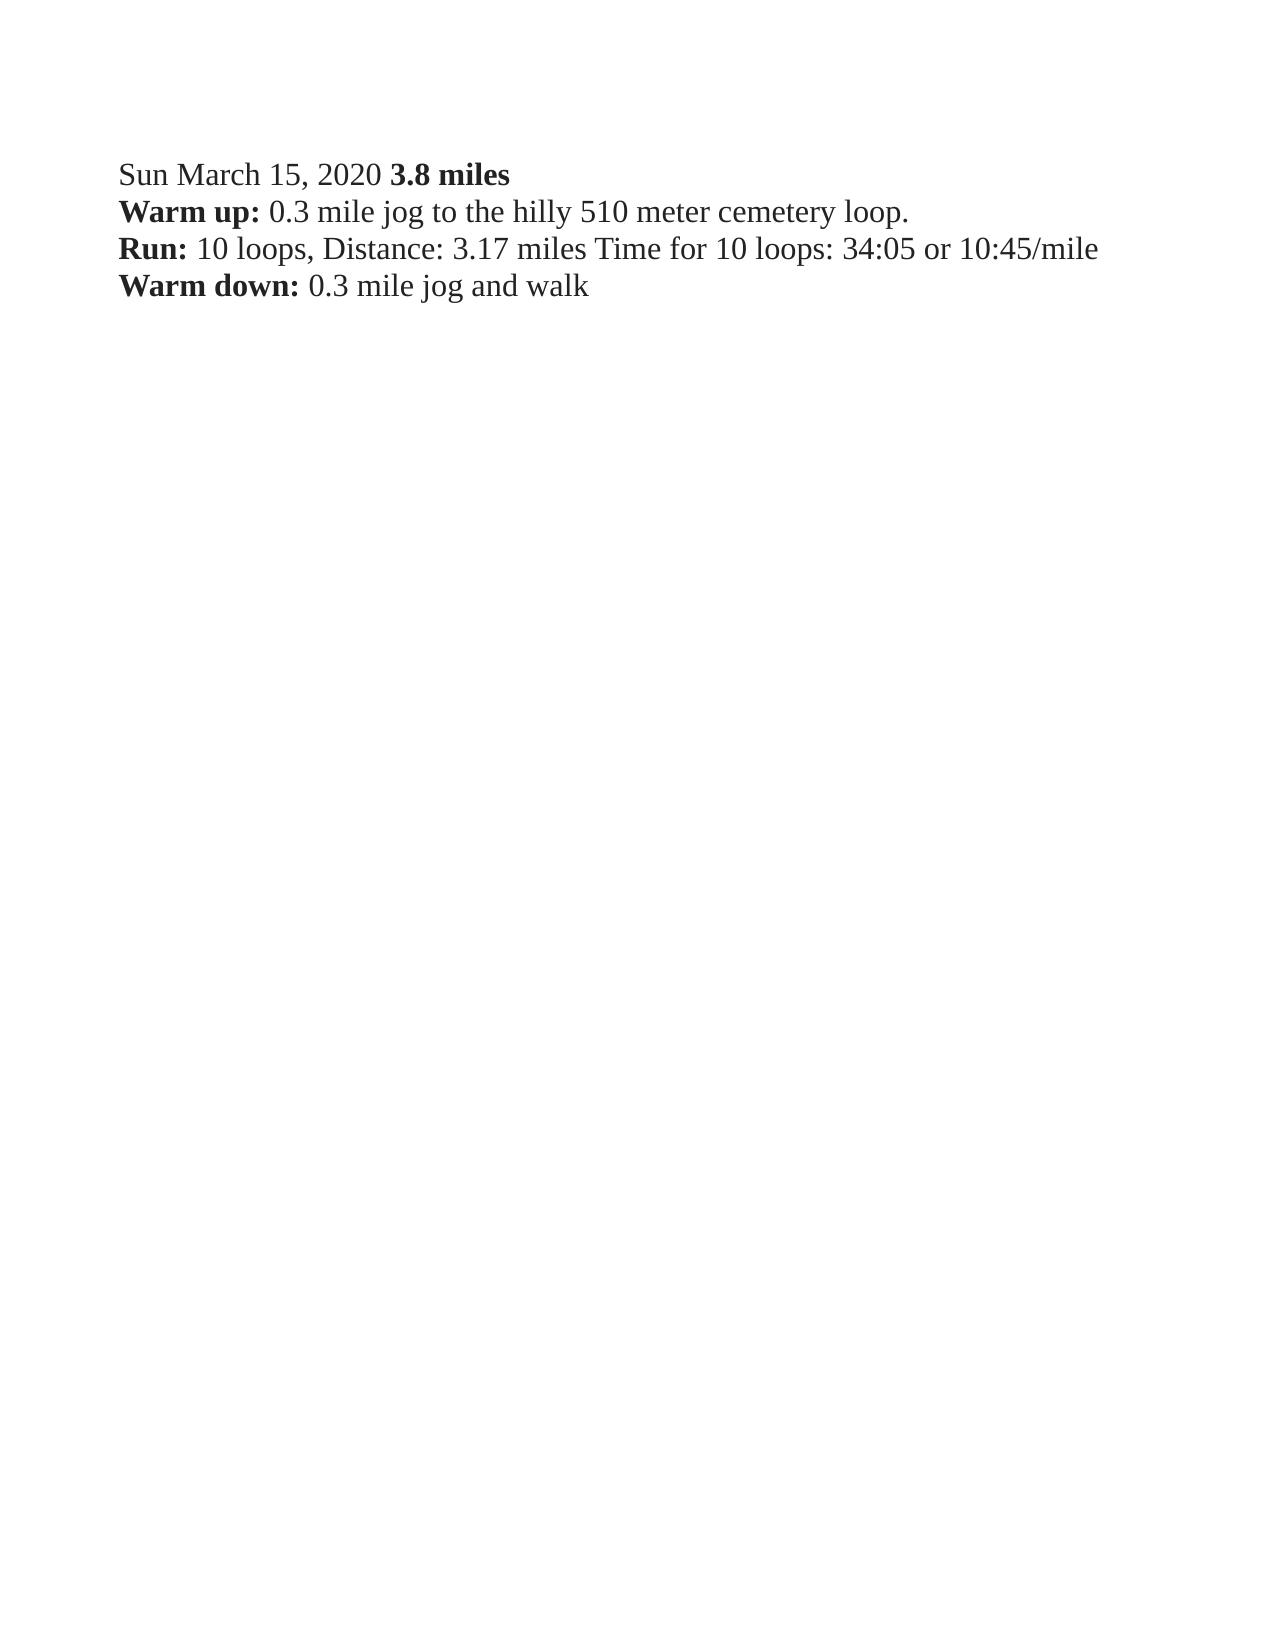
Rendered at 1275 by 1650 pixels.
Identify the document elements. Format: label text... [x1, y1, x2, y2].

text Warm up: 0.3 mile jog to the hilly 510 meter cemetery loop. [118, 192, 1161, 229]
text Sun March 15, 2020 3.8 miles [118, 155, 1161, 192]
text Run: 10 loops, Distance: 3.17 miles Time for 10 loops: 34:05 or 10:45/mile [118, 229, 1161, 266]
text Warm down: 0.3 mile jog and walk [118, 266, 1161, 303]
